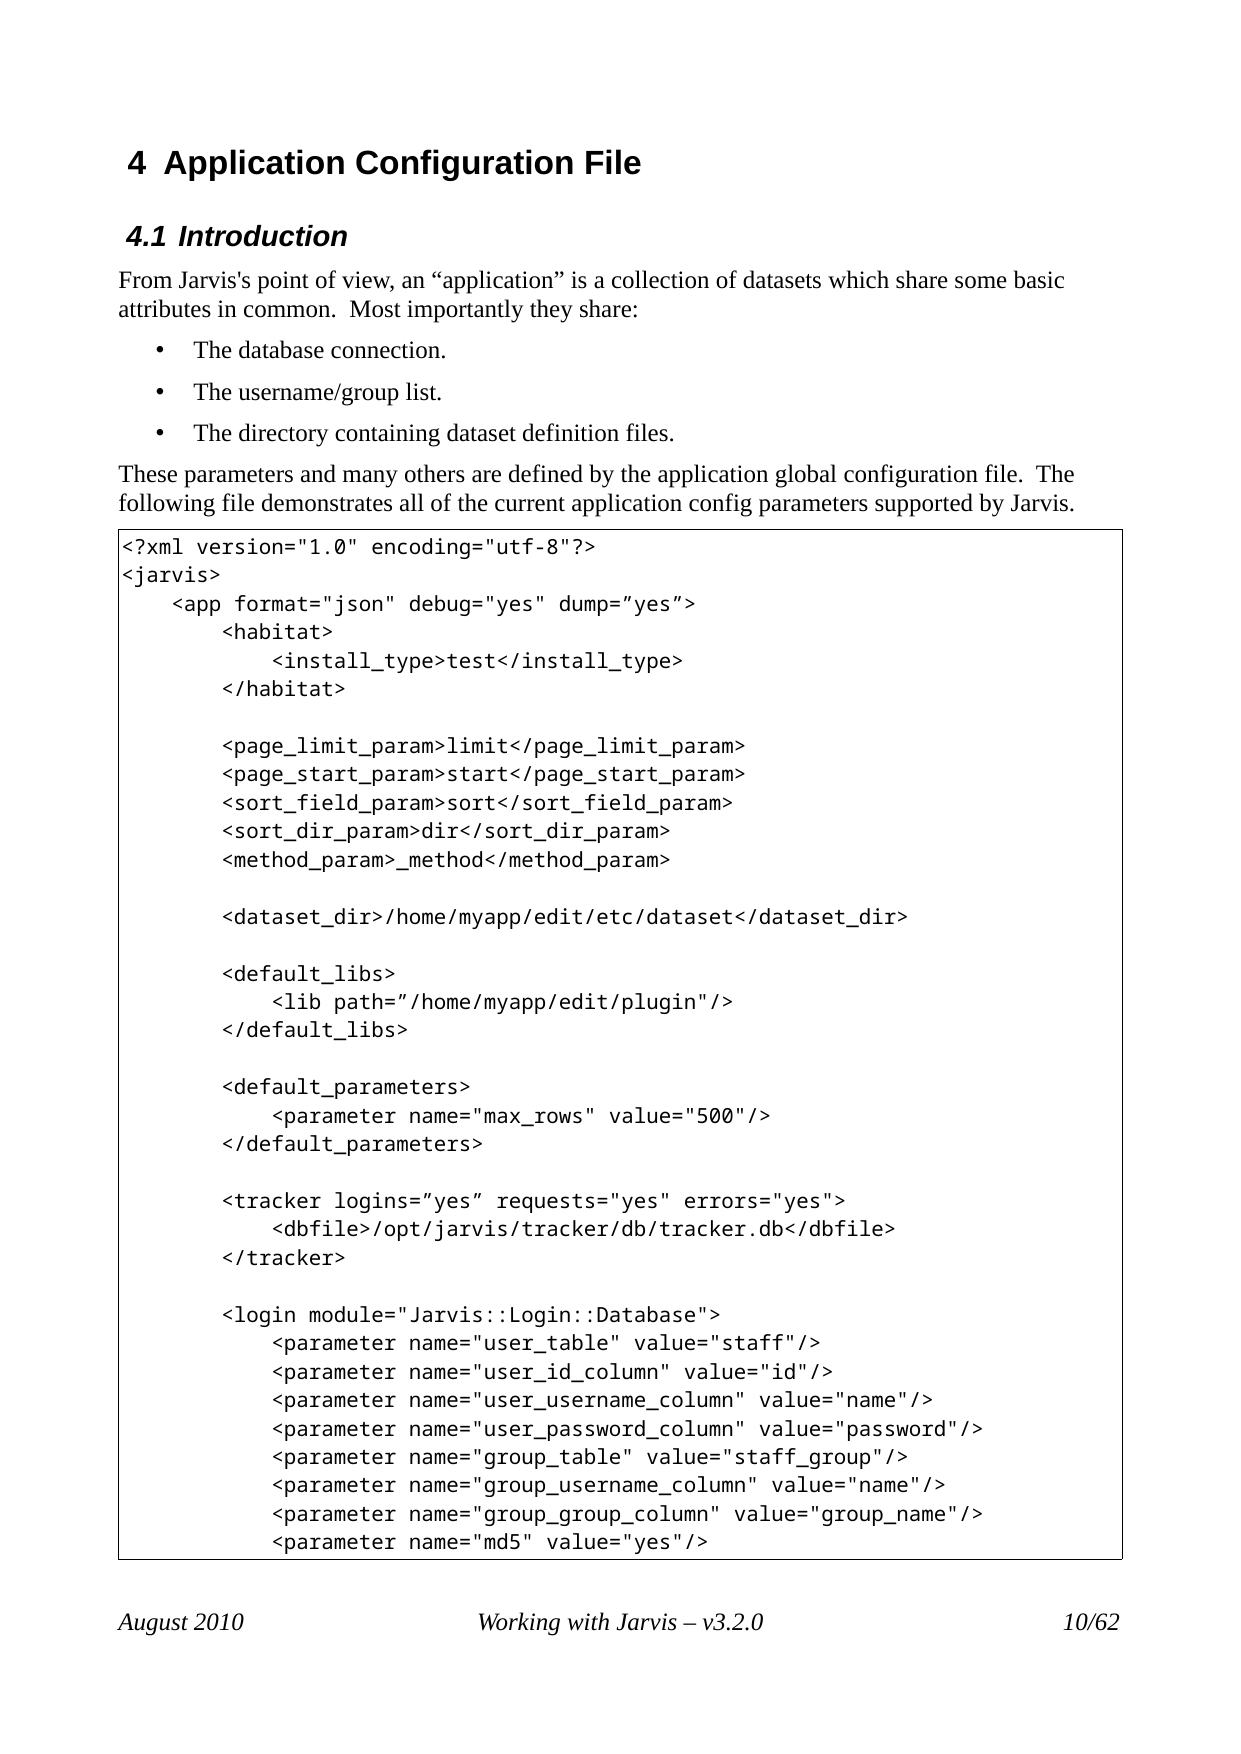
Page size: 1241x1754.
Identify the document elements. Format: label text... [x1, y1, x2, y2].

text <login module="Jarvis::Login::Database"> [119, 1297, 1122, 1325]
subtitle Introduction [118, 219, 1122, 253]
text <parameter name="group_table" value="staff_group"/> [119, 1439, 1122, 1467]
text </default_libs> [119, 1012, 1122, 1044]
text </default_parameters> [119, 1126, 1122, 1158]
text <sort_dir_param>dir</sort_dir_param> [119, 813, 1122, 842]
text <method_param>_method</method_param> [119, 842, 1122, 873]
text <app format="json" debug="yes" dump=”yes”> [119, 586, 1122, 614]
text </tracker> [119, 1240, 1122, 1271]
text <dbfile>/opt/jarvis/tracker/db/tracker.db</dbfile> [119, 1212, 1122, 1240]
subtitle Application Configuration File [118, 143, 1122, 182]
text These parameters and many others are defined by the application global configuration file. The following file demonstrates all of the current application config parameters supported by Jarvis. [118, 459, 1122, 517]
text <parameter name="max_rows" value="500"/> [119, 1098, 1122, 1126]
text <install_type>test</install_type> [119, 643, 1122, 671]
text <parameter name="user_password_column" value="password"/> [119, 1411, 1122, 1439]
text <parameter name="md5" value="yes"/> [119, 1524, 1122, 1559]
text From Jarvis's point of view, an “application” is a collection of datasets which share some basic attributes in common. Most importantly they share: [118, 265, 1122, 323]
text <parameter name="user_username_column" value="name"/> [119, 1382, 1122, 1411]
text <parameter name="user_id_column" value="id"/> [119, 1354, 1122, 1382]
list The directory containing dataset definition files. [156, 418, 1122, 447]
text <page_start_param>start</page_start_param> [119, 757, 1122, 785]
text </habitat> [119, 671, 1122, 703]
text <sort_field_param>sort</sort_field_param> [119, 785, 1122, 813]
text <jarvis> [119, 557, 1122, 586]
list The database connection. [156, 335, 1122, 364]
text <parameter name="group_group_column" value="group_name"/> [119, 1496, 1122, 1524]
text <?xml version="1.0" encoding="utf-8"?> [119, 530, 1122, 557]
text <dataset_dir>/home/myapp/edit/etc/dataset</dataset_dir> [119, 899, 1122, 930]
text <page_limit_param>limit</page_limit_param> [119, 728, 1122, 757]
text <habitat> [119, 614, 1122, 643]
text <tracker logins=”yes” requests="yes" errors="yes"> [119, 1183, 1122, 1212]
text <lib path=”/home/myapp/edit/plugin"/> [119, 984, 1122, 1012]
text <parameter name="user_table" value="staff"/> [119, 1325, 1122, 1354]
text <default_parameters> [119, 1069, 1122, 1098]
text <default_libs> [119, 956, 1122, 984]
text <parameter name="group_username_column" value="name"/> [119, 1467, 1122, 1496]
list The username/group list. [156, 377, 1122, 405]
